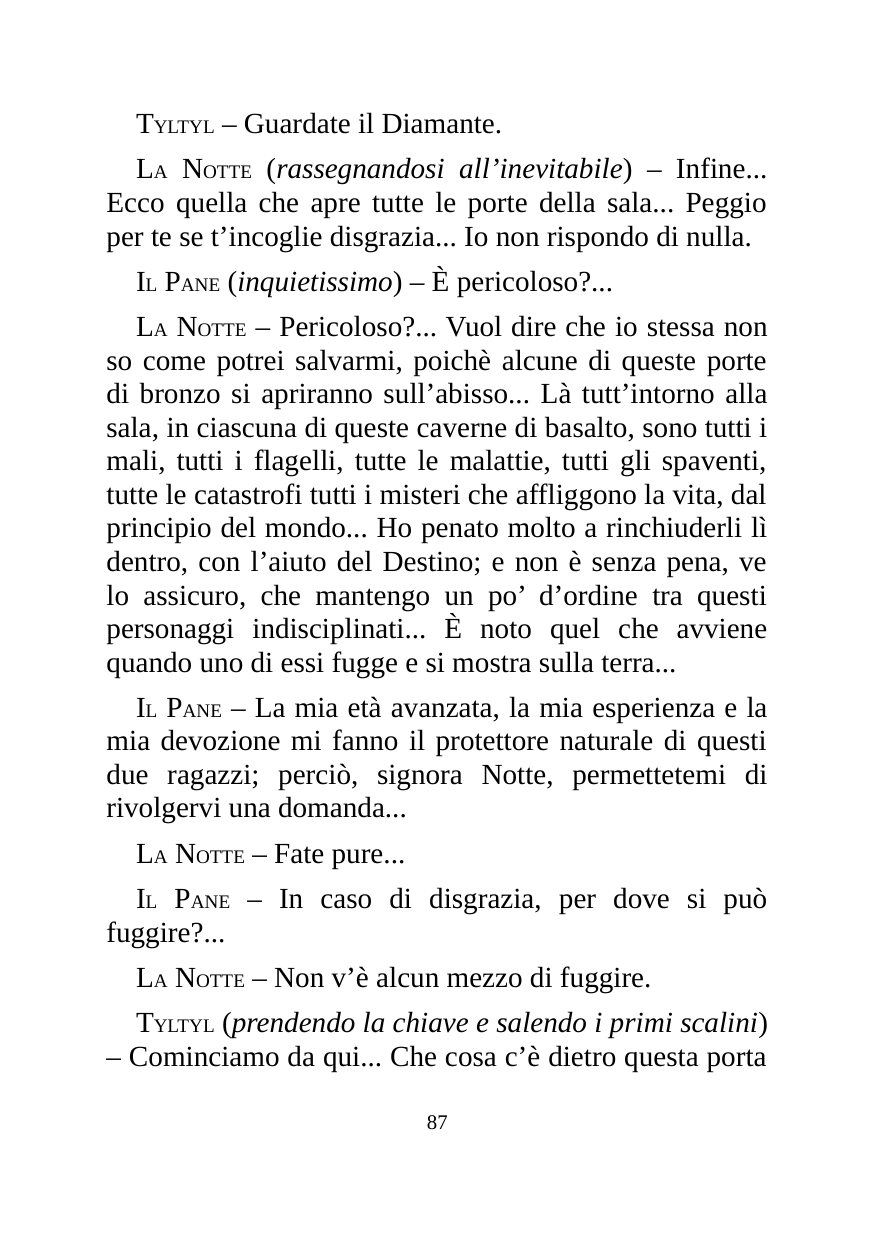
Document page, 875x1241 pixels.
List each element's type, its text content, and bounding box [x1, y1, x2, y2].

text La Notte – Fate pure... [106, 836, 768, 869]
text La Notte – Non v’è alcun mezzo di fuggire. [106, 960, 768, 994]
text La Notte (rassegnandosi all’inevitabile) – Infine... Ecco quella che apre tutte le porte della sala... Peggio per te se t’incoglie disgrazia... Io non rispondo di nulla. [106, 152, 768, 252]
text Il Pane (inquietissimo) – È pericoloso?... [106, 264, 768, 297]
text Il Pane – La mia età avanzata, la mia esperienza e la mia devozione mi fanno il protettore naturale di questi due ragazzi; perciò, signora Notte, permettetemi di rivolgervi una domanda... [106, 690, 768, 824]
text Il Pane – In caso di disgrazia, per dove si può fuggire?... [106, 881, 768, 948]
text Tyltyl – Guardate il Diamante. [106, 106, 768, 140]
text Tyltyl (prendendo la chiave e salendo i primi scalini) – Cominciamo da qui... Che cosa c’è dietro questa porta [106, 1005, 768, 1072]
text La Notte – Pericoloso?... Vuol dire che io stessa non so come potrei salvarmi, poichè alcune di queste porte di bronzo si apriranno sull’abisso... Là tutt’intorno alla sala, in ciascuna di queste caverne di basalto, sono tutti i mali, tutti i flagelli, tutte le malattie, tutti gli spaventi, tutte le catastrofi tutti i misteri che affliggono la vita, dal principio del mondo... Ho penato molto a rinchiuderli lì dentro, con l’aiuto del Destino; e non è senza pena, ve lo assicuro, che mantengo un po’ d’ordine tra questi personaggi indisciplinati... È noto quel che avviene quando uno di essi fugge e si mostra sulla terra... [106, 309, 768, 678]
